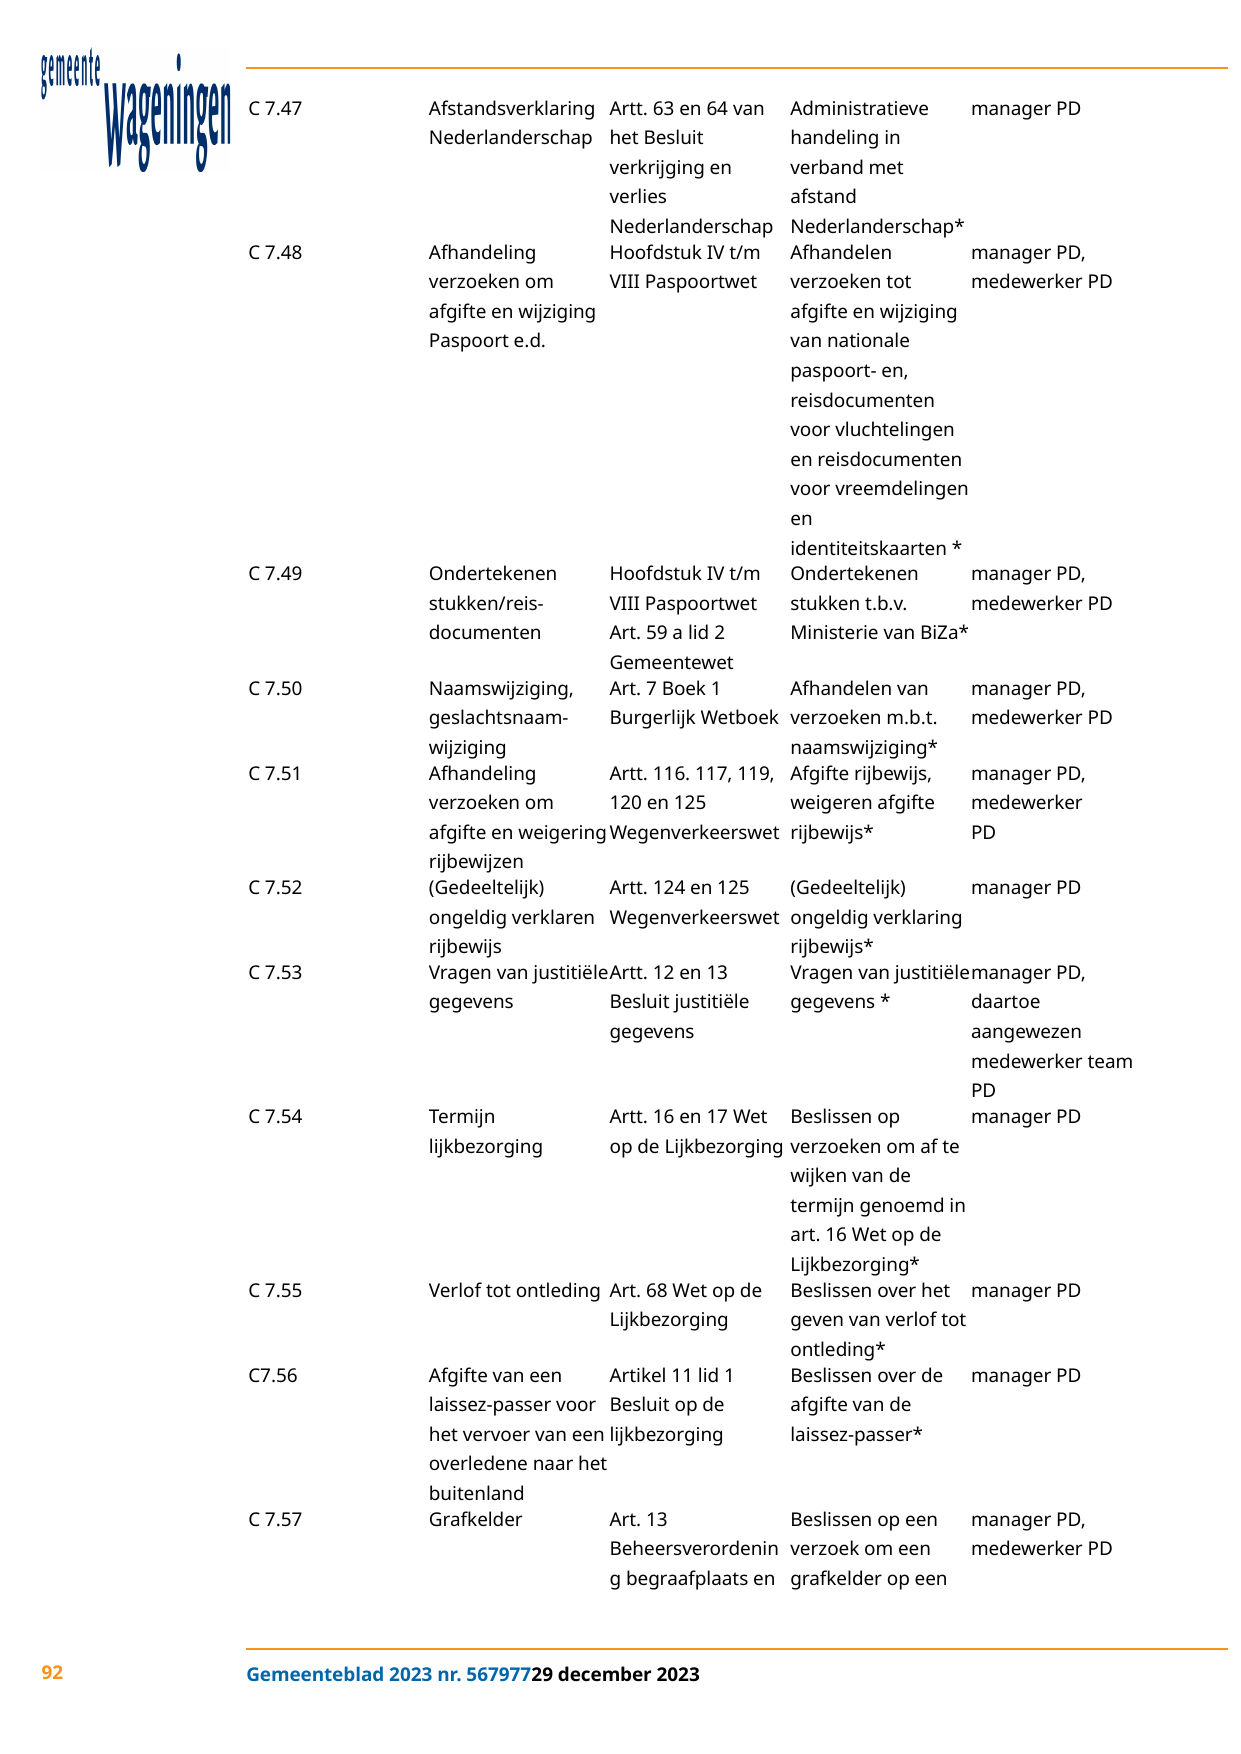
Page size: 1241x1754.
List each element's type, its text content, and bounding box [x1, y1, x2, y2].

table_cell Beslissen over het geven van verlof tot ontleding* [790, 1277, 971, 1362]
table_cell manager PD, medewerker PD [971, 239, 1152, 560]
table_cell (Gedeeltelijk) ongeldig verklaren rijbewijs [429, 874, 609, 959]
table_cell Afstandsverklaring Nederlanderschap [429, 95, 609, 239]
table_cell (Gedeeltelijk) ongeldig verklaring rijbewijs* [790, 874, 971, 959]
table_cell manager PD [971, 1103, 1152, 1277]
table_cell Vragen van justitiële gegevens * [790, 959, 971, 1103]
table_cell manager PD, medewerker PD [971, 560, 1152, 675]
table_cell manager PD, medewerker PD [971, 675, 1152, 760]
table_cell Afhandelen verzoeken tot afgifte en wijziging van nationale paspoort- en, reisdocumenten voor vluchtelingen en reisdocumenten voor vreemdelingen en identiteitskaarten * [790, 239, 971, 560]
table_cell Hoofdstuk IV t/m VIII Paspoortwet [609, 239, 790, 560]
table_cell Beslissen op verzoeken om af te wijken van de termijn genoemd in art. 16 Wet op de Lijkbezorging* [790, 1103, 971, 1277]
table_cell Artt. 124 en 125 Wegenverkeerswet [609, 874, 790, 959]
table_cell C7.56 [248, 1362, 429, 1506]
table_cell Verlof tot ontleding [429, 1277, 609, 1362]
table_cell Afgifte rijbewijs, weigeren afgifte rijbewijs* [790, 760, 971, 874]
table_cell C 7.57 [248, 1506, 429, 1591]
table_cell Afgifte van een laissez-passer voor het vervoer van een overledene naar het buitenland [429, 1362, 609, 1506]
table_cell C 7.53 [248, 959, 429, 1103]
table_cell Beslissen op een verzoek om een grafkelder op een [790, 1506, 971, 1591]
table_cell C 7.49 [248, 560, 429, 675]
table_cell C 7.48 [248, 239, 429, 560]
table_cell C 7.47 [248, 95, 429, 239]
table_cell manager PD [971, 1277, 1152, 1362]
table_cell Artt. 63 en 64 van het Besluit verkrijging en verlies Nederlanderschap [609, 95, 790, 239]
table_cell C 7.51 [248, 760, 429, 874]
table_cell Beslissen over de afgifte van de laissez-passer* [790, 1362, 971, 1506]
table_cell Afhandeling verzoeken om afgifte en weigering rijbewijzen [429, 760, 609, 874]
table_cell manager PD [971, 1362, 1152, 1506]
table_cell Ondertekenen stukken/reis- documenten [429, 560, 609, 675]
table_cell manager PD [971, 95, 1152, 239]
table_cell C 7.50 [248, 675, 429, 760]
table_cell Artt. 116. 117, 119, 120 en 125 Wegenverkeerswet [609, 760, 790, 874]
table_cell C 7.55 [248, 1277, 429, 1362]
table_cell C 7.54 [248, 1103, 429, 1277]
table_cell Administratieve handeling in verband met afstand Nederlanderschap* [790, 95, 971, 239]
table_cell Grafkelder [429, 1506, 609, 1591]
table_cell Afhandeling verzoeken om afgifte en wijziging Paspoort e.d. [429, 239, 609, 560]
table_cell Vragen van justitiële gegevens [429, 959, 609, 1103]
table_cell Afhandelen van verzoeken m.b.t. naamswijziging* [790, 675, 971, 760]
table_cell manager PD, medewerker PD [971, 1506, 1152, 1591]
table_cell Naamswijziging, geslachtsnaam- wijziging [429, 675, 609, 760]
table_cell Artt. 12 en 13 Besluit justitiële gegevens [609, 959, 790, 1103]
table_cell Hoofdstuk IV t/m VIII Paspoortwet Art. 59 a lid 2 Gemeentewet [609, 560, 790, 675]
table_cell Art. 68 Wet op de Lijkbezorging [609, 1277, 790, 1362]
picture [41, 47, 231, 172]
table_cell Art. 7 Boek 1 Burgerlijk Wetboek [609, 675, 790, 760]
table_cell manager PD [971, 874, 1152, 959]
table_cell Artikel 11 lid 1 Besluit op de lijkbezorging [609, 1362, 790, 1506]
table_cell manager PD, medewerker PD [971, 760, 1152, 874]
table_cell Termijn lijkbezorging [429, 1103, 609, 1277]
table_cell Art. 13 Beheersverordening begraafplaats en [609, 1506, 790, 1591]
table_cell Ondertekenen stukken t.b.v. Ministerie van BiZa* [790, 560, 971, 675]
table_cell manager PD, daartoe aangewezen medewerker team PD [971, 959, 1152, 1103]
table_cell Artt. 16 en 17 Wet op de Lijkbezorging [609, 1103, 790, 1277]
table_cell C 7.52 [248, 874, 429, 959]
